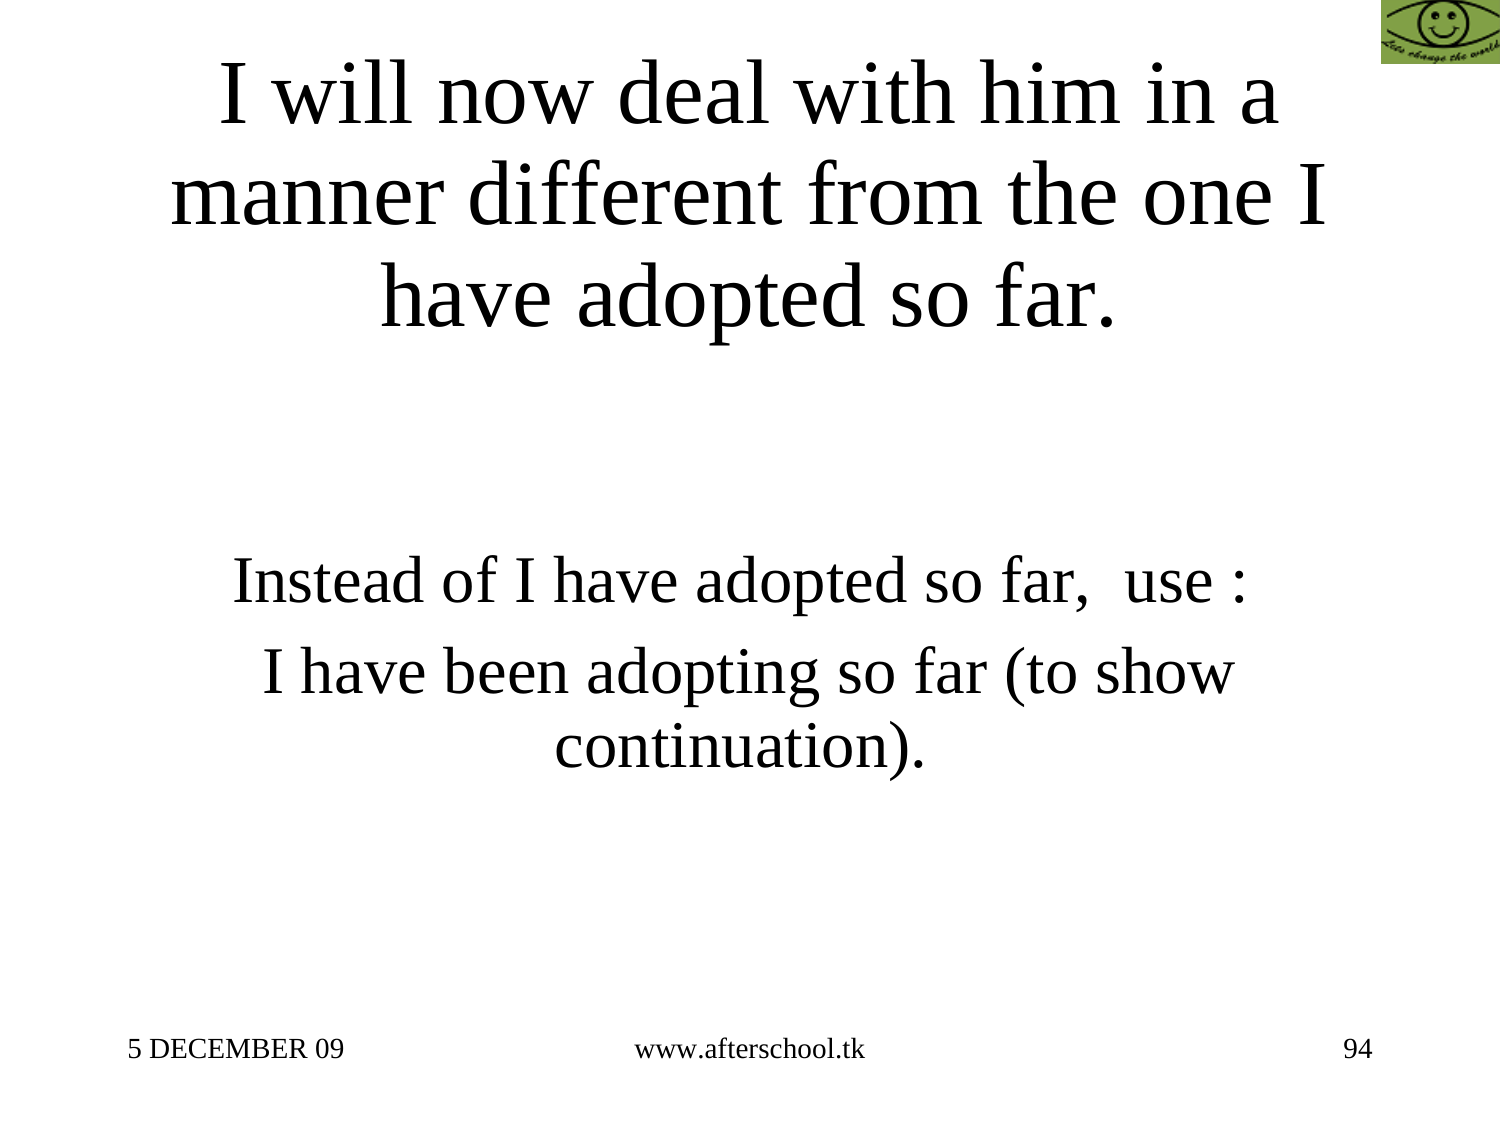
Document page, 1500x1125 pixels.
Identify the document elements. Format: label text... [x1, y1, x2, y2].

title I will now deal with him in a manner different from the one I have adopted so far. [112, 0, 1388, 332]
subtitle Instead of I have adopted so far, use : I have been adopting so far (to show continuation). [112, 332, 1388, 993]
picture [1388, 0, 1500, 64]
